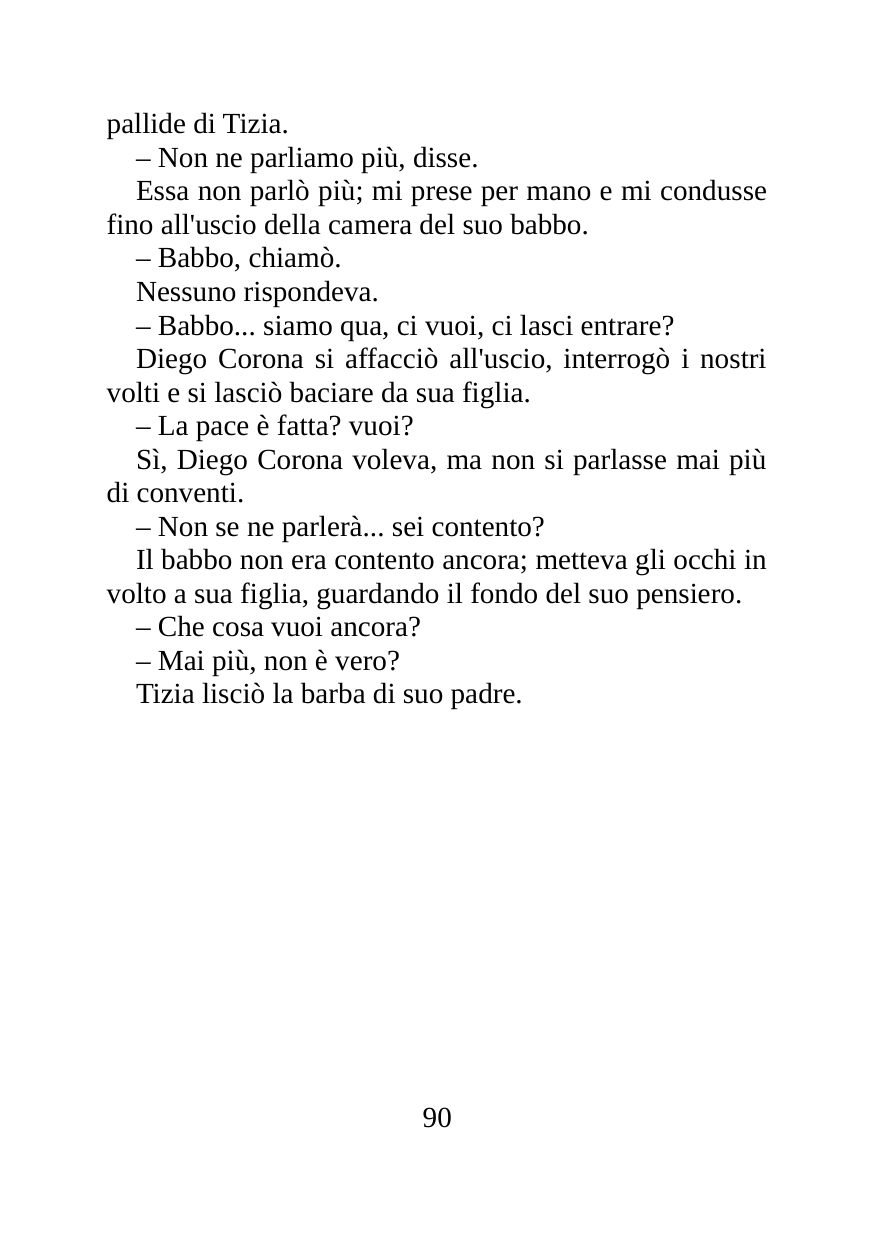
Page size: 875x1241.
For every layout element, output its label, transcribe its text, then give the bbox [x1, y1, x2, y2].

text pallide di Tizia. [106, 106, 768, 140]
text Nessuno rispondeva. [106, 274, 768, 308]
text Il babbo non era contento ancora; metteva gli occhi in volto a sua figlia, guardando il fondo del suo pensiero. [106, 542, 768, 609]
text ‒ Babbo... siamo qua, ci vuoi, ci lasci entrare? [106, 308, 768, 341]
text ‒ Non se ne parlerà... sei contento? [106, 509, 768, 542]
text Diego Corona si affacciò all'uscio, interrogò i nostri volti e si lasciò baciare da sua figlia. [106, 341, 768, 408]
text ‒ Non ne parliamo più, disse. [106, 140, 768, 173]
text ‒ La pace è fatta? vuoi? [106, 408, 768, 442]
text ‒ Mai più, non è vero? [106, 643, 768, 677]
text Tizia lisciò la barba di suo padre. [106, 677, 768, 710]
text ‒ Che cosa vuoi ancora? [106, 609, 768, 643]
text Sì, Diego Corona voleva, ma non si parlasse mai più di conventi. [106, 442, 768, 509]
text ‒ Babbo, chiamò. [106, 241, 768, 274]
text Essa non parlò più; mi prese per mano e mi condusse fino all'uscio della camera del suo babbo. [106, 173, 768, 241]
